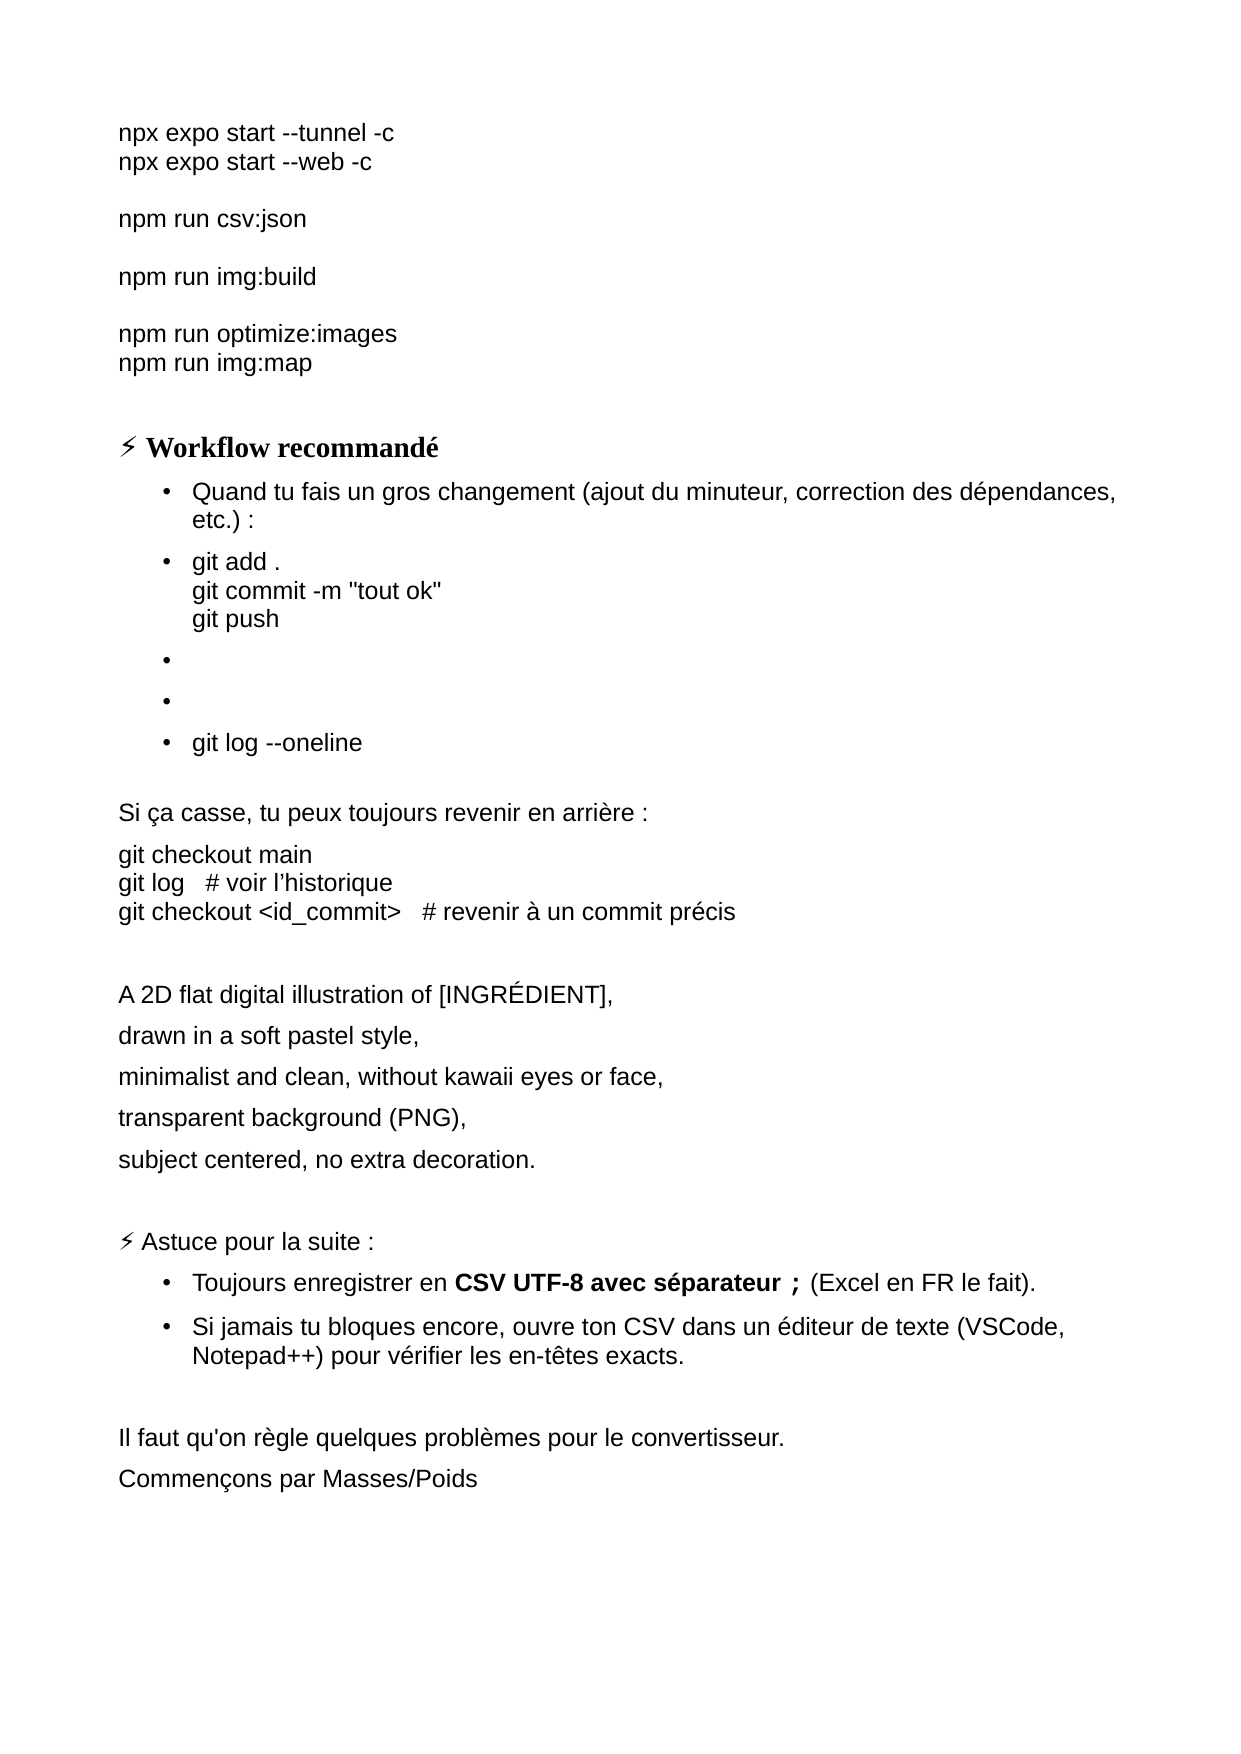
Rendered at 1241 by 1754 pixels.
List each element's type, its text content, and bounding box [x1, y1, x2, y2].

text Si ça casse, tu peux toujours revenir en arrière : [118, 798, 1122, 827]
list Si jamais tu bloques encore, ouvre ton CSV dans un éditeur de texte (VSCode, Notepad++) pour vérifier les en-têtes exacts. [162, 1312, 1122, 1369]
text npm run img:map [118, 348, 1122, 377]
list Toujours enregistrer en CSV UTF-8 avec séparateur ; (Excel en FR le fait). [162, 1268, 1122, 1299]
list git add . git commit -m "tout ok" git push [162, 547, 1122, 633]
text npm run optimize:images [118, 319, 1122, 348]
list git log --oneline [162, 728, 1122, 786]
text A 2D flat digital illustration of [INGRÉDIENT], [118, 980, 1122, 1008]
text Commençons par Masses/Poids [118, 1464, 1122, 1493]
text subject centered, no extra decoration. [118, 1145, 1122, 1173]
text npm run csv:json [118, 204, 1122, 233]
text minimalist and clean, without kawaii eyes or face, [118, 1062, 1122, 1091]
text transparent background (PNG), [118, 1103, 1122, 1132]
text ⚡ Astuce pour la suite : [118, 1227, 1122, 1256]
text npm run img:build [118, 262, 1122, 291]
text drawn in a soft pastel style, [118, 1021, 1122, 1050]
list Quand tu fais un gros changement (ajout du minuteur, correction des dépendances, etc.) : [162, 477, 1122, 534]
subtitle ⚡ Workflow recommandé [118, 431, 1122, 464]
text npx expo start --web -c [118, 147, 1122, 176]
text Il faut qu'on règle quelques problèmes pour le convertisseur. [118, 1423, 1122, 1452]
text npx expo start --tunnel -c [118, 118, 1122, 147]
text git checkout main git log # voir l’historique git checkout <id_commit> # revenir à un commit précis [118, 840, 1122, 926]
